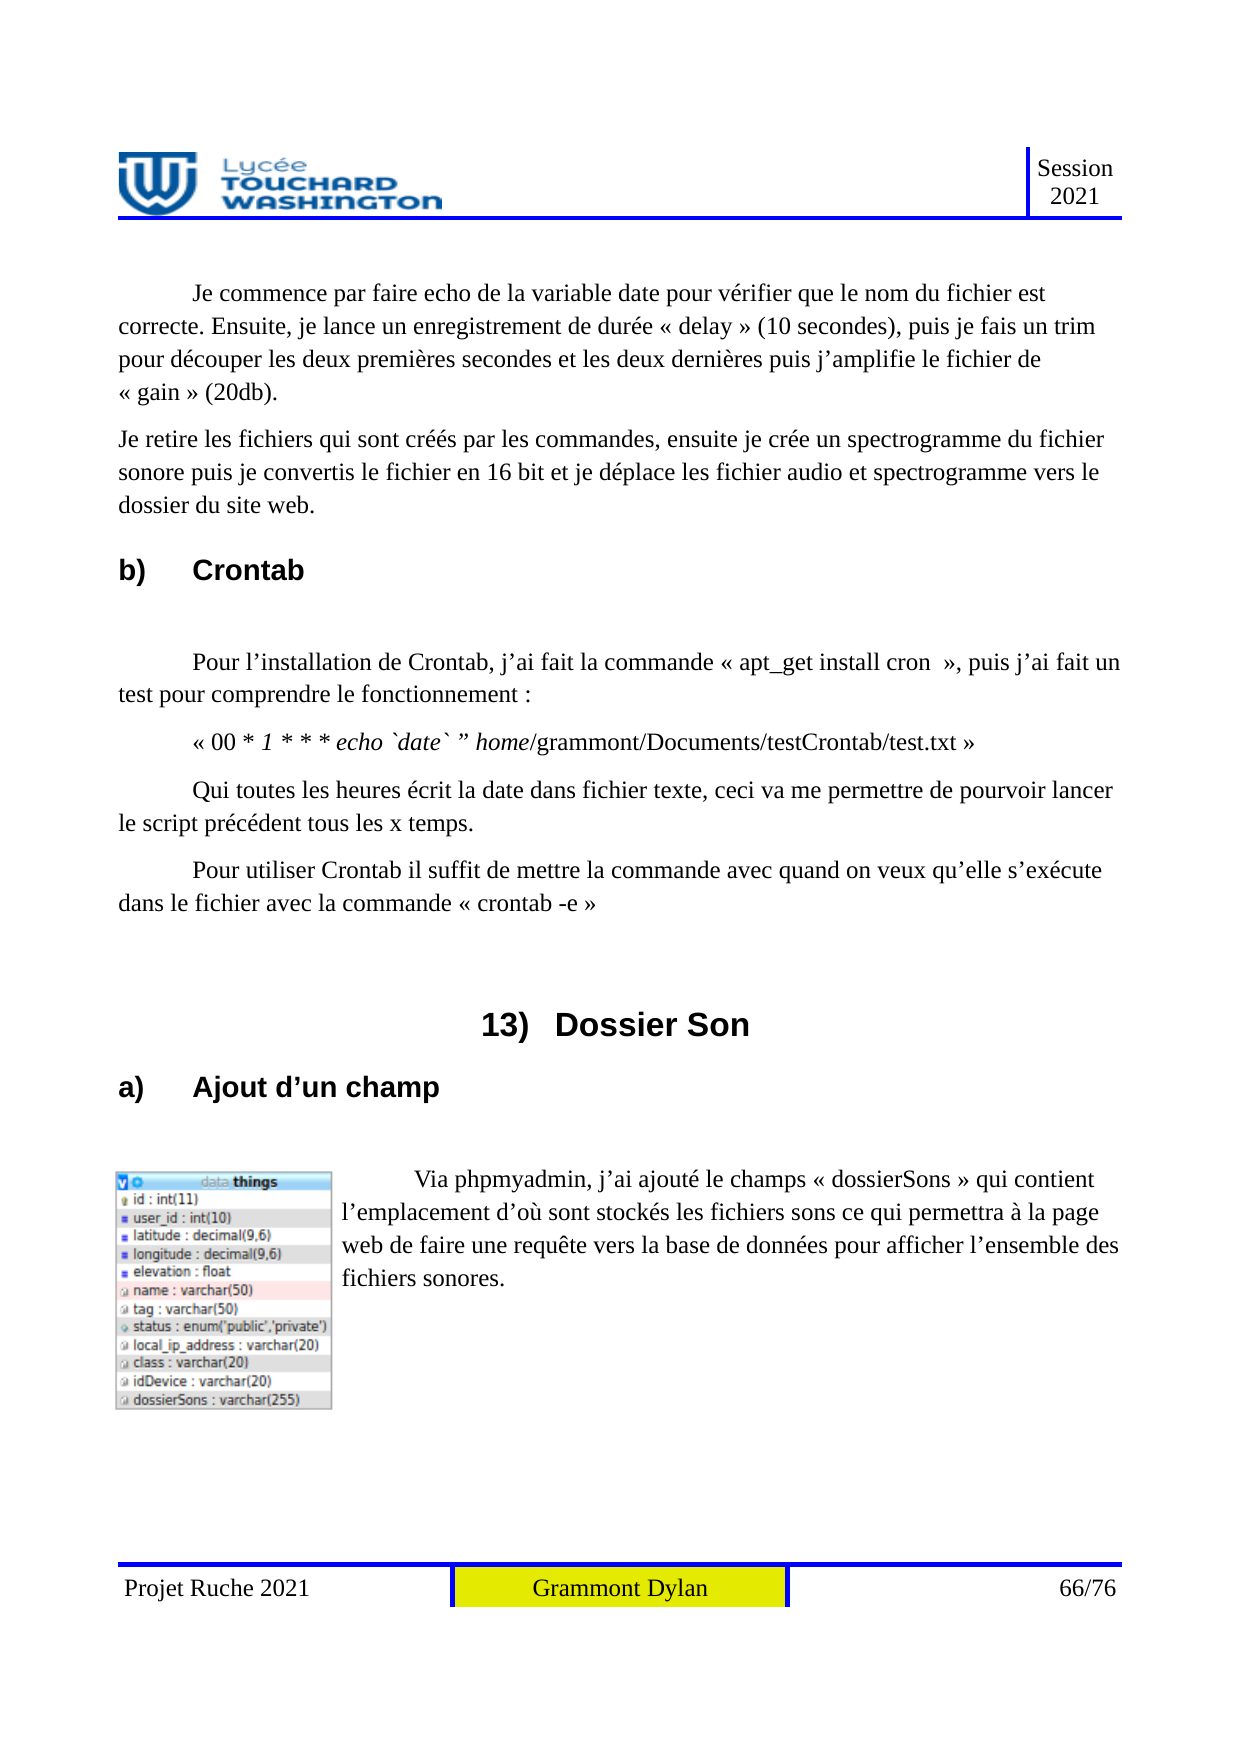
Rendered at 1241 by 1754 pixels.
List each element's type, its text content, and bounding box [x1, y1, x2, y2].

subtitle Ajout d’un champ [118, 1070, 1122, 1104]
subtitle Crontab [118, 553, 1122, 586]
picture [103, 1170, 342, 1421]
text Pour l’installation de Crontab, j’ai fait la commande « apt_get install cron », puis j’ai fait un test pour comprendre le fonctionnement : [118, 647, 1122, 708]
subtitle Dossier Son [118, 1004, 1122, 1043]
text Je commence par faire echo de la variable date pour vérifier que le nom du fichier est correcte. Ensuite, je lance un enregistrement de durée « delay » (10 secondes), puis je fais un trim pour découper les deux premières secondes et les deux dernières puis j’amplifie le fichier de « gain » (20db). [118, 278, 1122, 406]
text Je retire les fichiers qui sont créés par les commandes, ensuite je crée un spectrogramme du fichier sonore puis je convertis le fichier en 16 bit et je déplace les fichier audio et spectrogramme vers le dossier du site web. [118, 424, 1122, 519]
text Via phpmyadmin, j’ai ajouté le champs « dossierSons » qui contient l’emplacement d’où sont stockés les fichiers sons ce qui permettra à la page web de faire une requête vers la base de données pour afficher l’ensemble des fichiers sonores. [118, 1164, 1122, 1292]
picture [118, 152, 442, 216]
text Pour utiliser Crontab il suffit de mettre la commande avec quand on veux qu’elle s’exécute dans le fichier avec la commande « crontab -e » [118, 855, 1122, 917]
text Qui toutes les heures écrit la date dans fichier texte, ceci va me permettre de pourvoir lancer le script précédent tous les x temps. [118, 775, 1122, 837]
text « 00 * 1 * * * echo `date` ” home/grammont/Documents/testCrontab/test.txt » [118, 727, 1122, 756]
